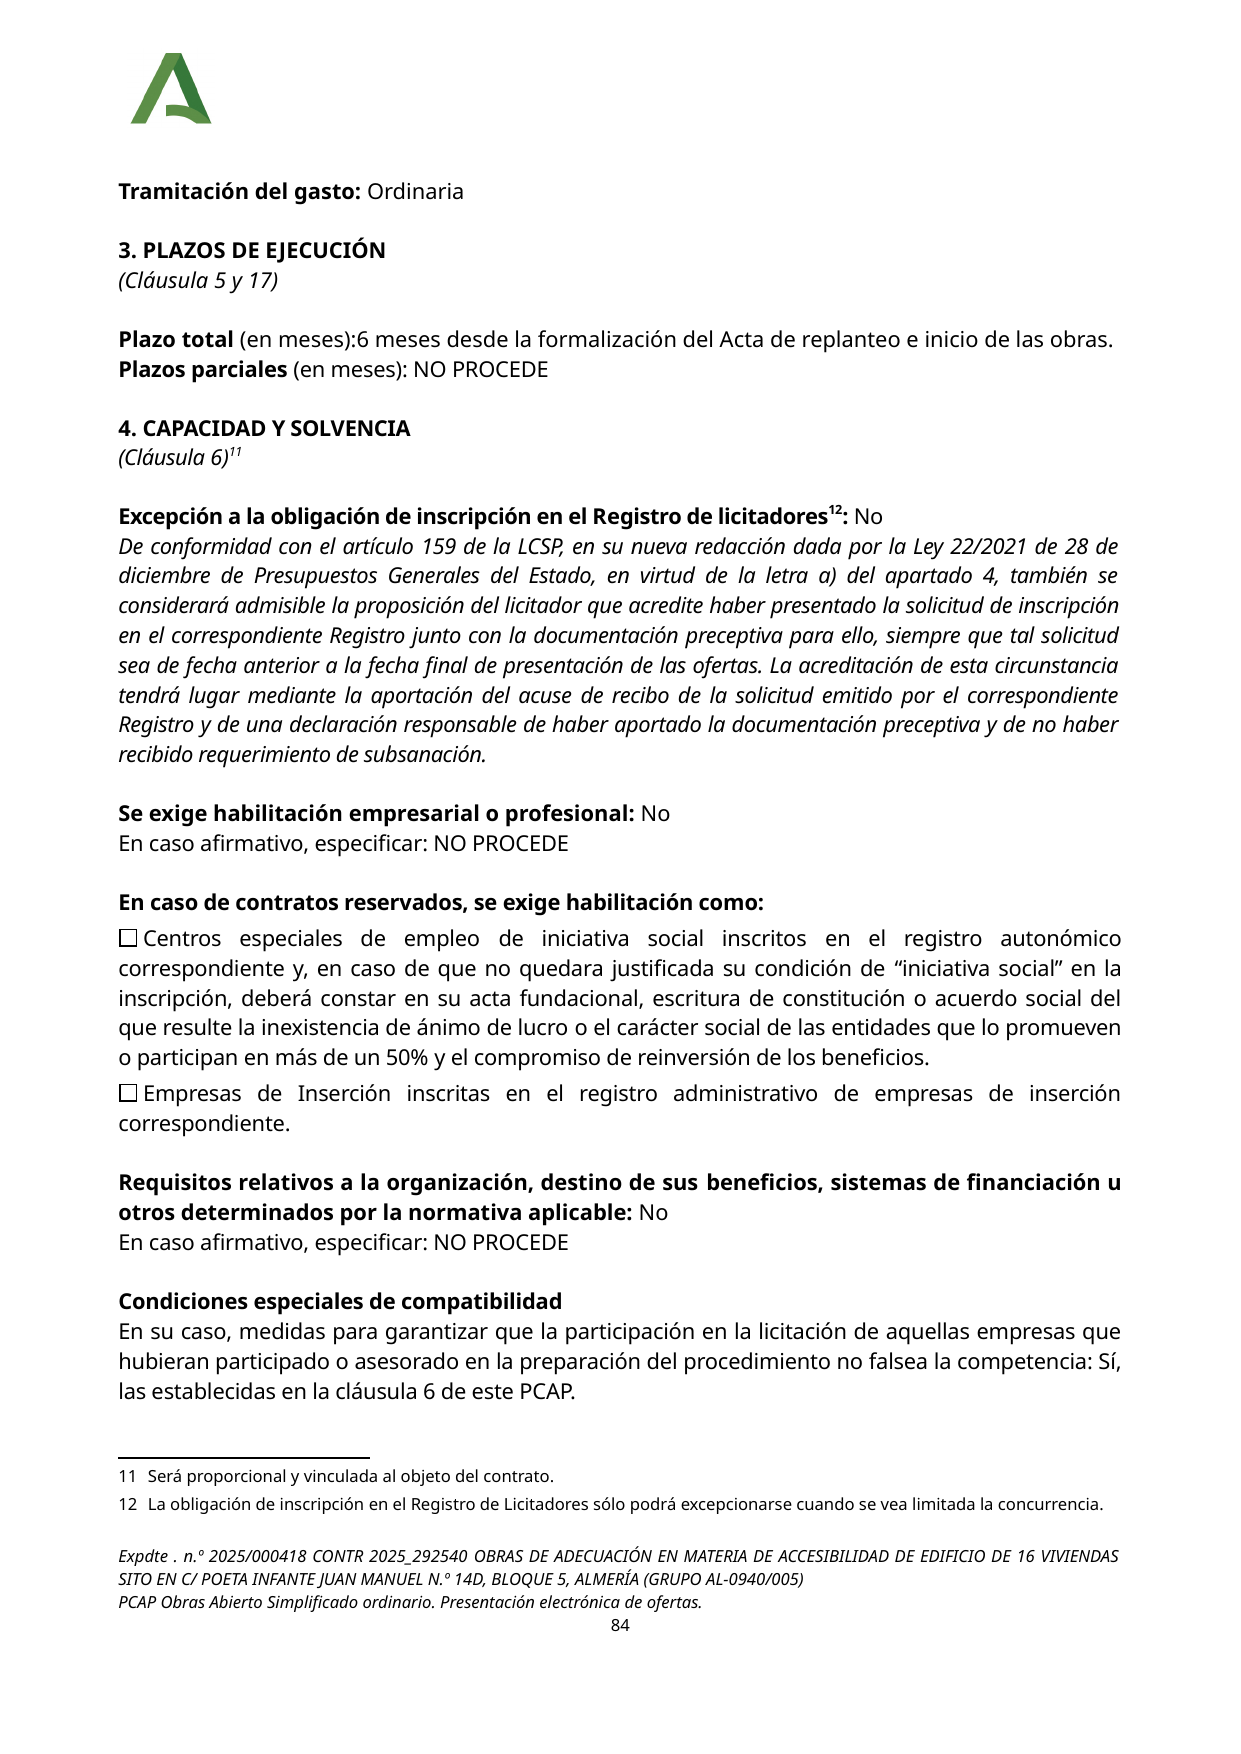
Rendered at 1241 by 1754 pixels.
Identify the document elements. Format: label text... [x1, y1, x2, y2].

text Se exige habilitación empresarial o profesional: No [118, 798, 1122, 828]
text (Cláusula 5 y 17) [118, 265, 1122, 294]
text Centros especiales de empleo de iniciativa social inscritos en el registro autonómico correspondiente y, en caso de que no quedara justificada su condición de “iniciativa social” en la inscripción, deberá constar en su acta fundacional, escritura de constitución o acuerdo social del que resulte la inexistencia de ánimo de lucro o el carácter social de las entidades que lo promueven o participan en más de un 50% y el compromiso de reinversión de los beneficios. [118, 923, 1122, 1072]
text En caso afirmativo, especificar: NO PROCEDE [118, 828, 1122, 857]
text Tramitación del gasto: Ordinaria [118, 176, 1122, 206]
text Condiciones especiales de compatibilidad [118, 1286, 1122, 1316]
text 4. CAPACIDAD Y SOLVENCIA [118, 413, 1122, 442]
text (Cláusula 6) [118, 442, 1122, 472]
text Plazos parciales (en meses): NO PROCEDE [118, 354, 1122, 384]
text De conformidad con el artículo 159 de la LCSP, en su nueva redacción dada por la Ley 22/2021 de 28 de diciembre de Presupuestos Generales del Estado, en virtud de la letra a) del apartado 4, también se considerará admisible la proposición del licitador que acredite haber presentado la solicitud de inscripción en el correspondiente Registro junto con la documentación preceptiva para ello, siempre que tal solicitud sea de fecha anterior a la fecha final de presentación de las ofertas. La acreditación de esta circunstancia tendrá lugar mediante la aportación del acuse de recibo de la solicitud emitido por el correspondiente Registro y de una declaración responsable de haber aportado la documentación preceptiva y de no haber recibido requerimiento de subsanación. [118, 531, 1122, 769]
picture [127, 48, 216, 128]
text 3. PLAZOS DE EJECUCIÓN [118, 235, 1122, 265]
text Excepción a la obligación de inscripción en el Registro de licitadores: No [118, 501, 1122, 531]
text Empresas de Inserción inscritas en el registro administrativo de empresas de inserción correspondiente. [118, 1078, 1122, 1137]
text La obligación de inscripción en el Registro de Licitadores sólo podrá excepcionarse cuando se vea limitada la concurrencia. [118, 1493, 1122, 1516]
text En caso afirmativo, especificar: NO PROCEDE [118, 1227, 1122, 1257]
text En caso de contratos reservados, se exige habilitación como: [118, 887, 1122, 917]
text Será proporcional y vinculada al objeto del contrato. [118, 1464, 1122, 1487]
text Requisitos relativos a la organización, destino de sus beneficios, sistemas de financiación u otros determinados por la normativa aplicable: No [118, 1167, 1122, 1227]
text En su caso, medidas para garantizar que la participación en la licitación de aquellas empresas que hubieran participado o asesorado en la preparación del procedimiento no falsea la competencia: Sí, las establecidas en la cláusula 6 de este PCAP. [118, 1316, 1122, 1406]
text Plazo total (en meses):6 meses desde la formalización del Acta de replanteo e inicio de las obras. [118, 324, 1122, 354]
